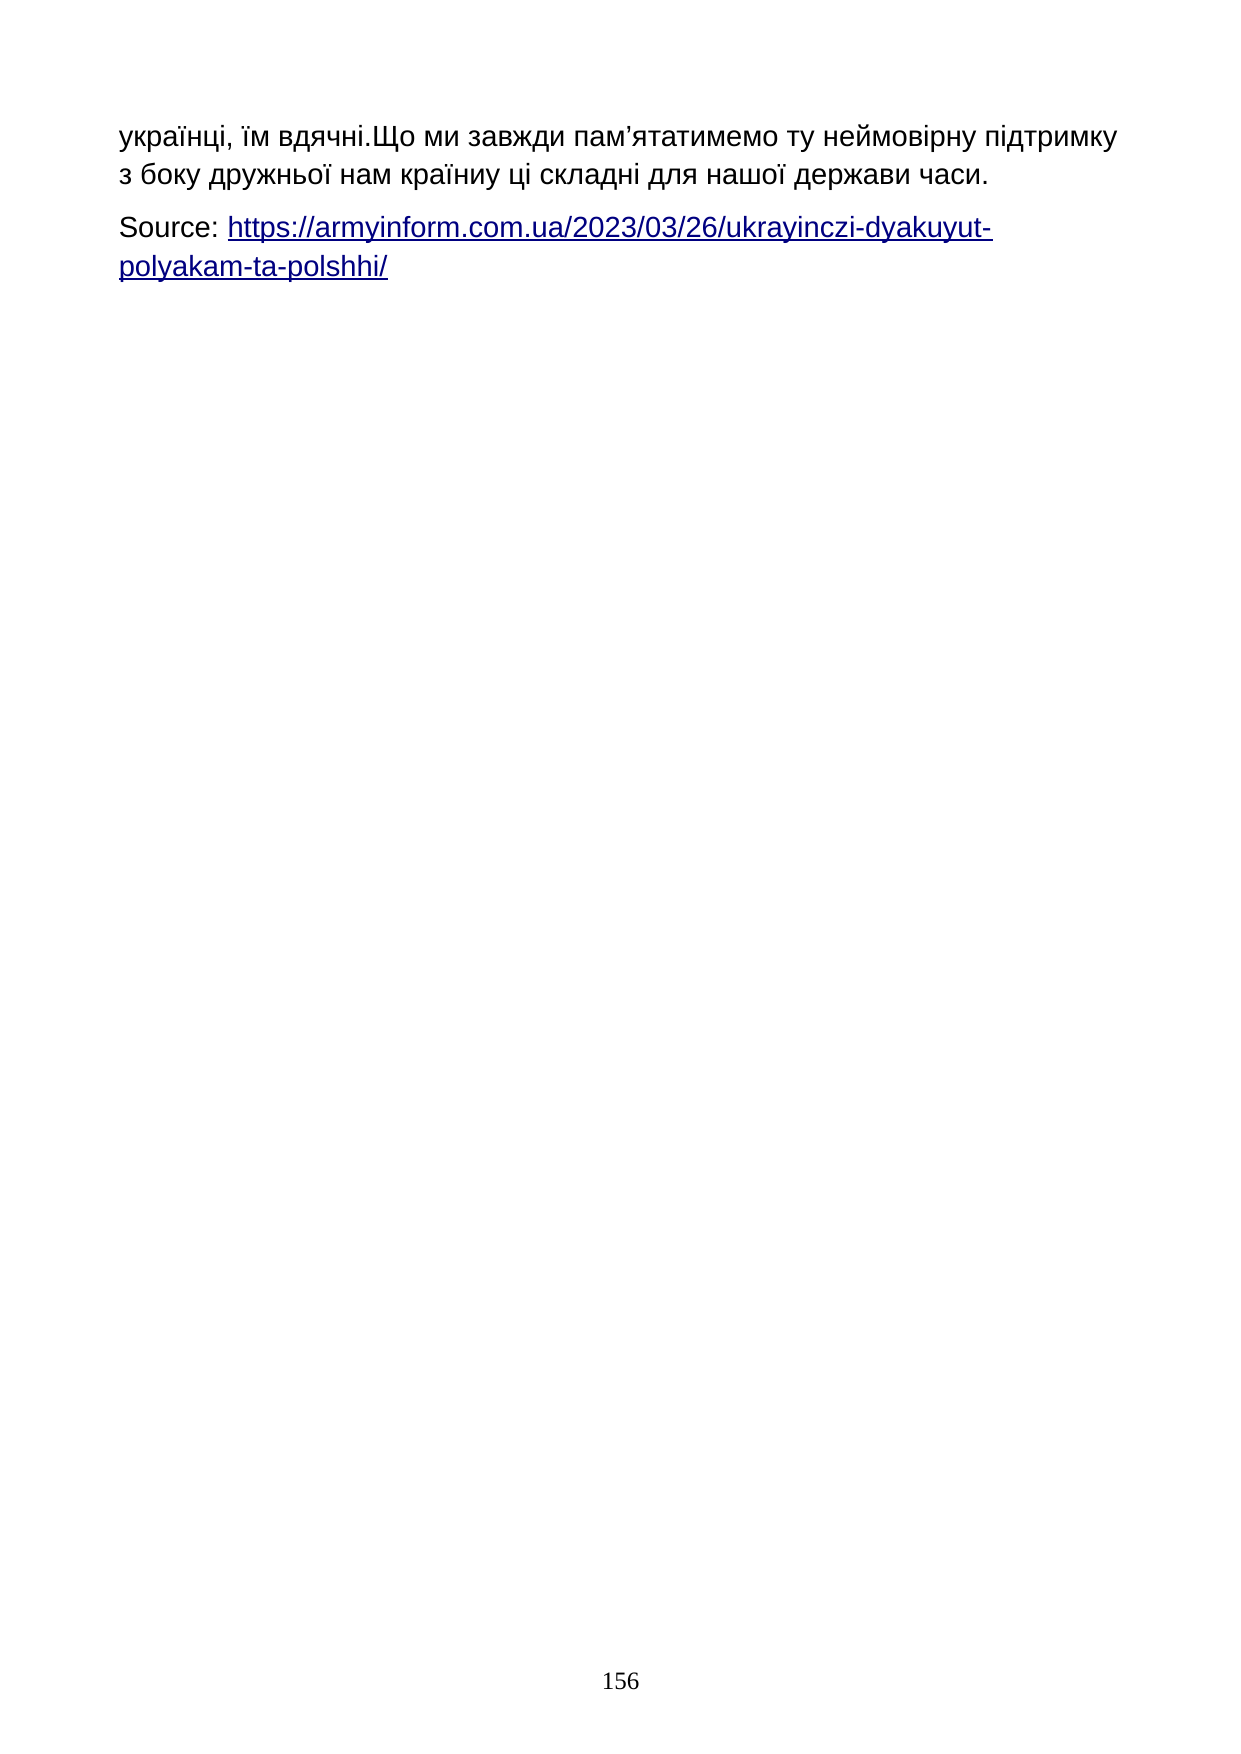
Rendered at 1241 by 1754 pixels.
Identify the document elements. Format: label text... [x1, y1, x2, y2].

text українці, їм вдячні.Що ми завжди пам’ятатимемо ту неймовірну підтримку з боку дружньої нам країниу ці складні для нашої держави часи. [118, 118, 1122, 191]
text Source: https://armyinform.com.ua/2023/03/26/ukrayinczi-dyakuyut-polyakam-ta-polshhi/ [118, 210, 1122, 282]
